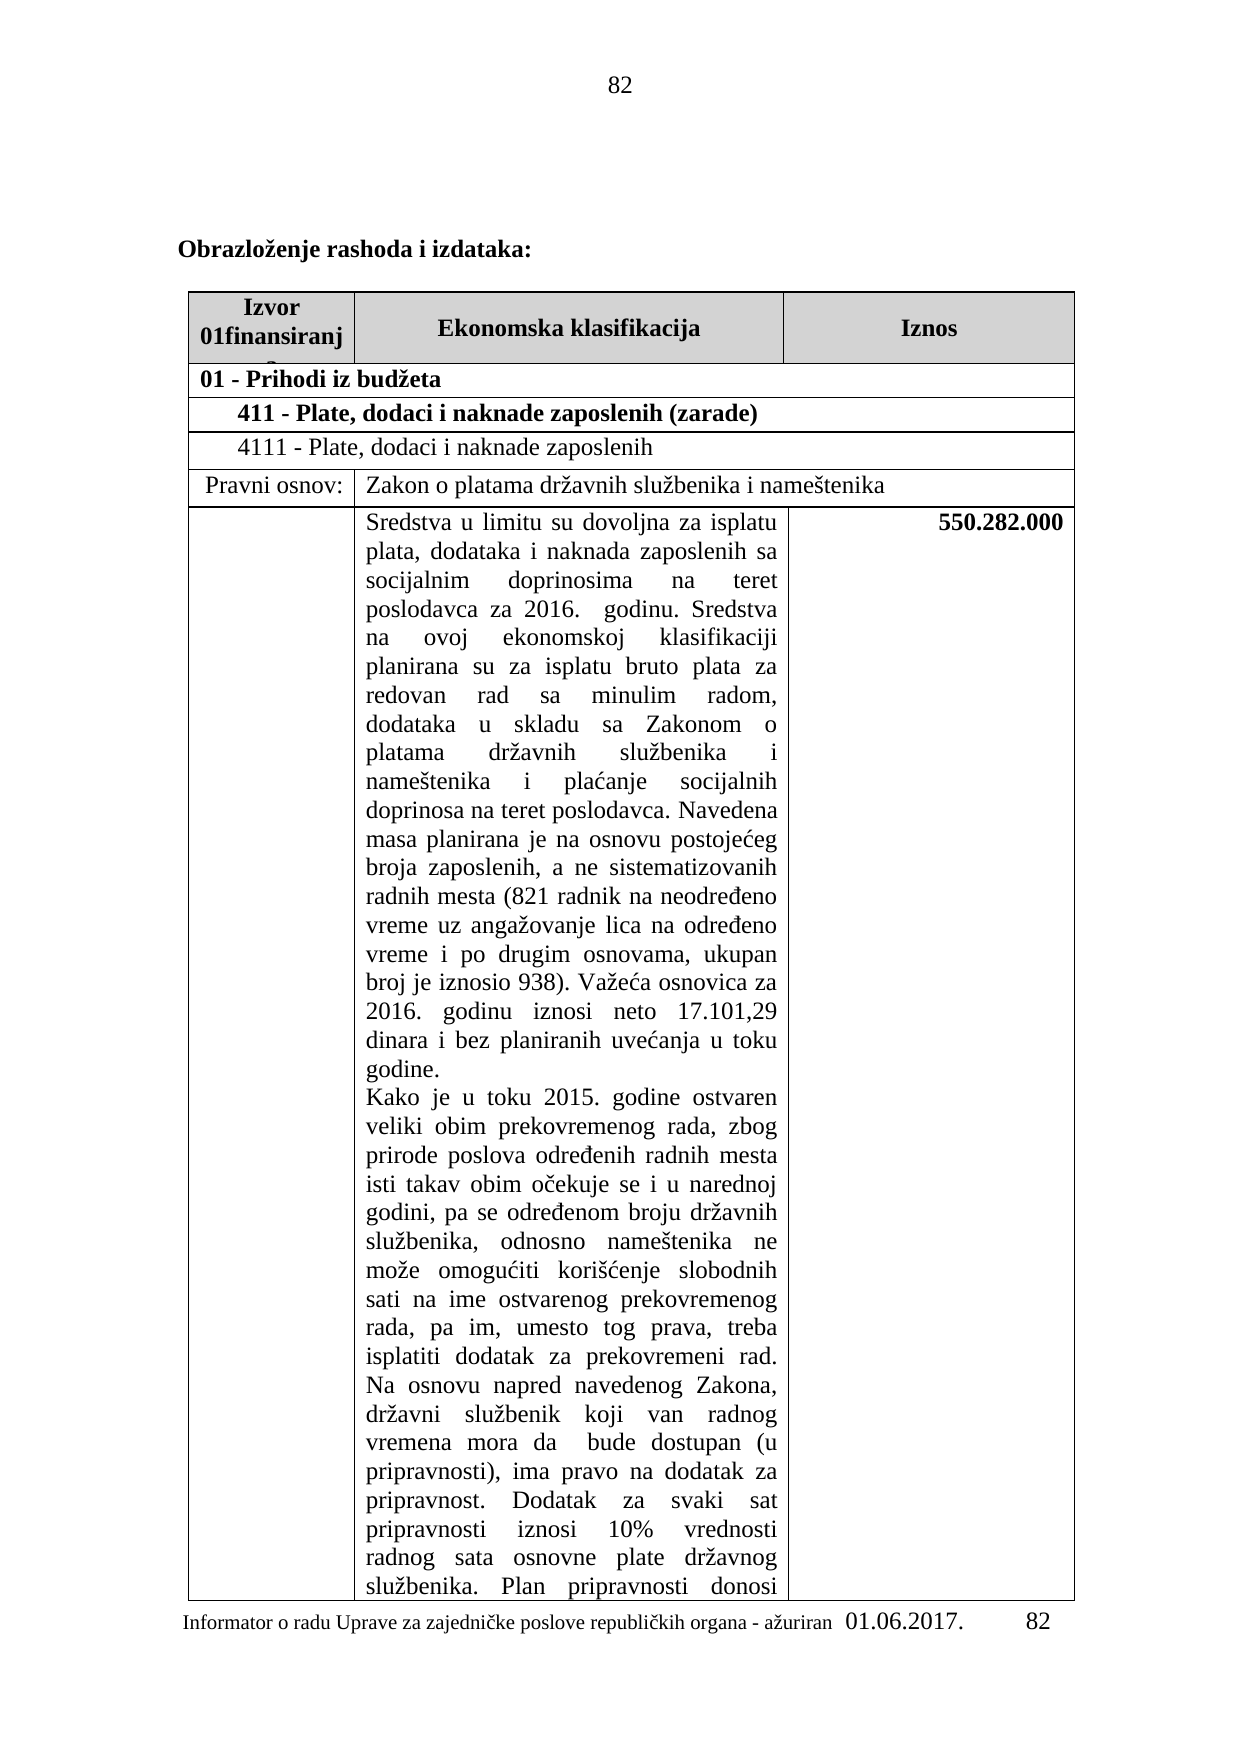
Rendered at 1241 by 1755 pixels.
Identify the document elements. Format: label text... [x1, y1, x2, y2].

table_cell 411 - Plate, dodaci i naknade zaposlenih (zarade) [189, 398, 1074, 431]
table_cell 01 - Prihodi iz budžeta [189, 364, 1074, 397]
table_header Iznos [784, 293, 1074, 363]
table_header Ekonomska klasifikacija [355, 293, 783, 363]
table_cell 550.282.000 [789, 508, 1074, 1600]
table_cell [189, 508, 354, 1600]
table_cell Sredstva u limitu su dovolјna za isplatu plata, dodataka i naknada zaposlenih sa socijalnim doprinosima na teret poslodavca za 2016. godinu. Sredstva na ovoj ekonomskoj klasifikaciji planirana su za isplatu bruto plata za redovan rad sa minulim radom, dodataka u skladu sa Zakonom o platama državnih službenika i nameštenika i plaćanje socijalnih doprinosa na teret poslodavca. Navedena masa planirana je na osnovu postojećeg broja zaposlenih, a ne sistematizovanih radnih mesta (821 radnik na neodređeno vreme uz angažovanje lica na određeno vreme i po drugim osnovama, ukupan broj je iznosio 938). Važeća osnovica za 2016. godinu iznosi neto 17.101,29 dinara i bez planiranih uvećanja u toku godine. Kako je u toku 2015. godine ostvaren veliki obim prekovremenog rada, zbog prirode poslova određenih radnih mesta isti takav obim očekuje se i u narednoj godini, pa se određenom broju državnih službenika, odnosno nameštenika ne može omogućiti korišćenje slobodnih sati na ime ostvarenog prekovremenog rada, pa im, umesto tog prava, treba isplatiti dodatak za prekovremeni rad. Na osnovu napred navedenog Zakona, državni službenik koji van radnog vremena mora da bude dostupan (u pripravnosti), ima pravo na dodatak za pripravnost. Dodatak za svaki sat pripravnosti iznosi 10% vrednosti radnog sata osnovne plate državnog službenika. Plan pripravnosti donosi [355, 508, 788, 1600]
table_cell 4111 - Plate, dodaci i naknade zaposlenih [189, 433, 1074, 469]
text Obrazloženje rashoda i izdataka: [177, 234, 1063, 263]
table_header Izvor 01finansiranja [189, 293, 354, 363]
table_cell Pravni osnov: [189, 470, 354, 506]
table_cell Zakon o platama državnih službenika i nameštenika [355, 470, 1074, 506]
